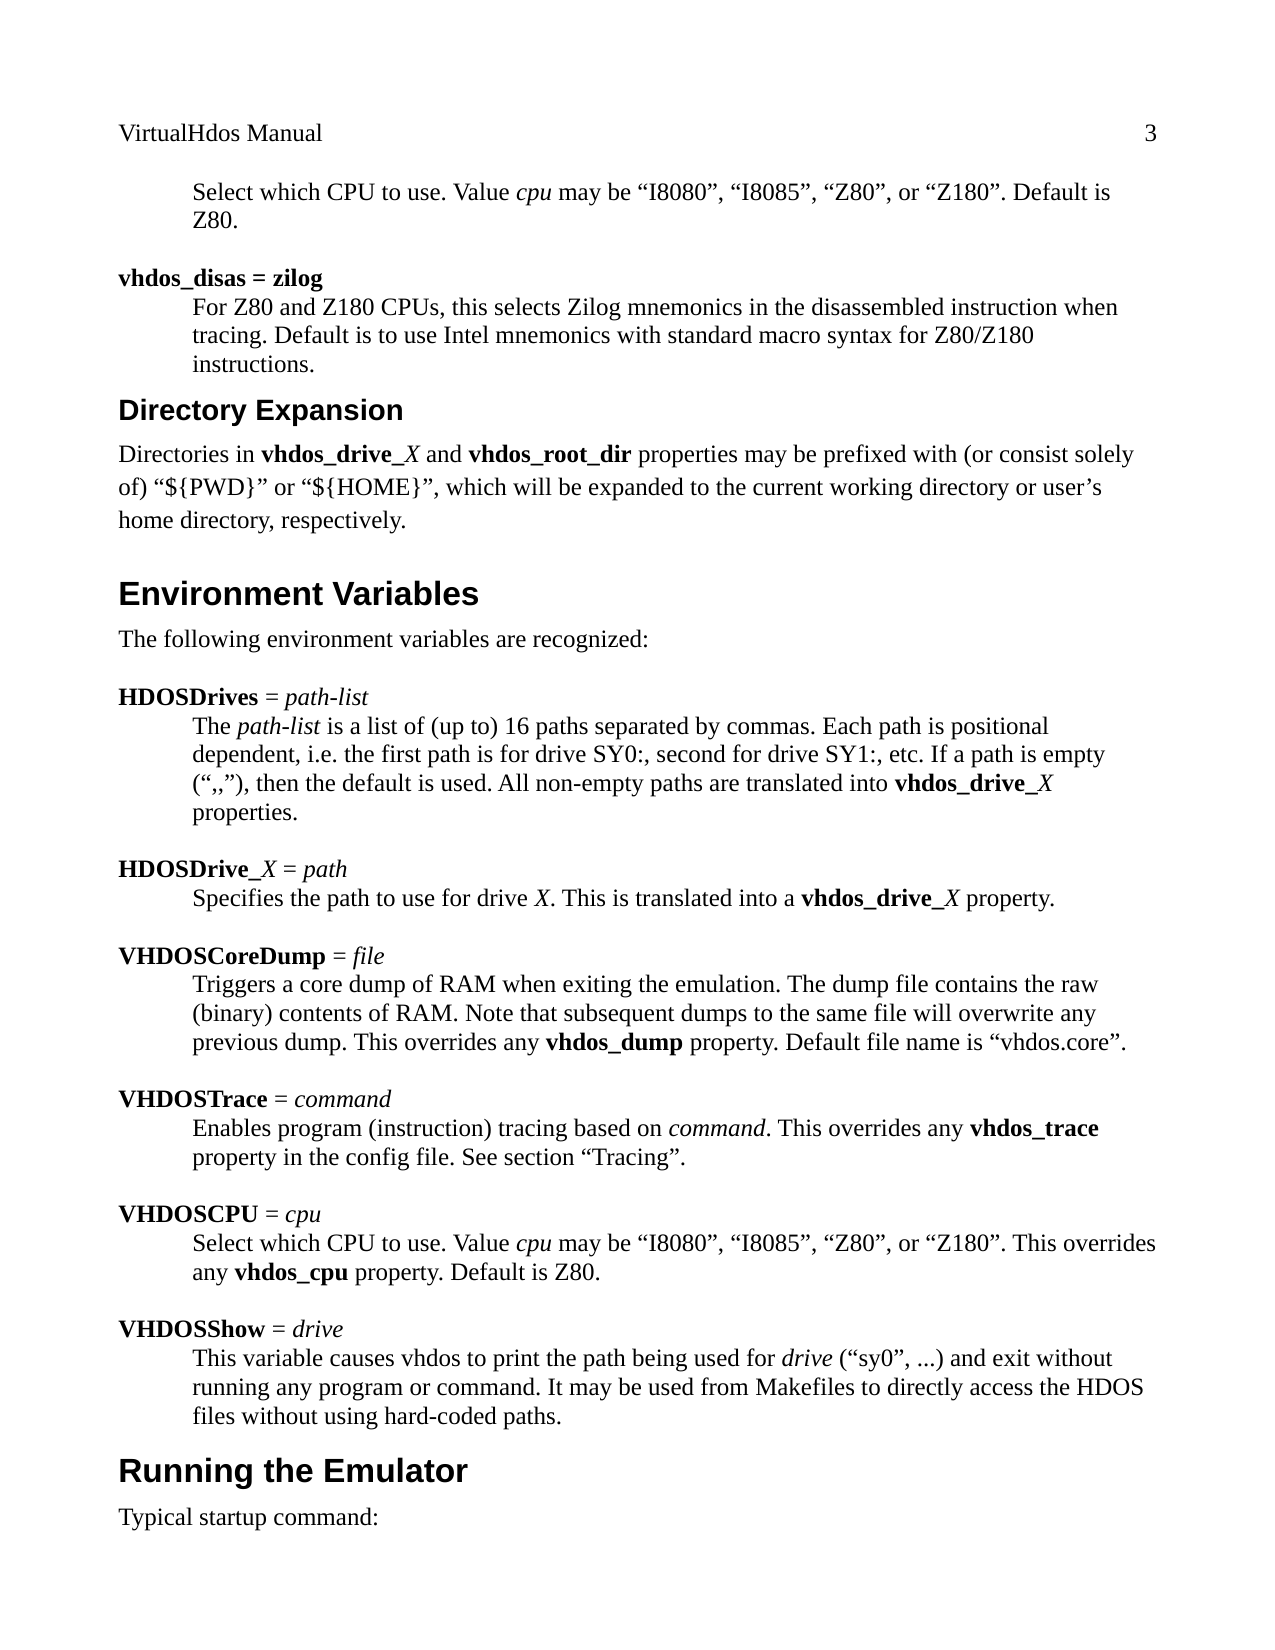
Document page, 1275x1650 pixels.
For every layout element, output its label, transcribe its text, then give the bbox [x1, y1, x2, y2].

text Typical startup command: [118, 1502, 1157, 1530]
text HDOSDrives = path-list [118, 682, 1157, 711]
text Select which CPU to use. Value cpu may be “I8080”, “I8085”, “Z80”, or “Z180”. Default is Z80. [192, 177, 1157, 234]
subtitle Directory Expansion [118, 393, 1157, 426]
text Enables program (instruction) tracing based on command. This overrides any vhdos_trace property in the config file. See section “Tracing”. [192, 1113, 1157, 1171]
text VHDOSCoreDump = file [118, 941, 1157, 969]
text HDOSDrive_X = path [118, 854, 1157, 883]
text VHDOSShow = drive [118, 1314, 1157, 1343]
text Directories in vhdos_drive_X and vhdos_root_dir properties may be prefixed with (or consist solely of) “${PWD}” or “${HOME}”, which will be expanded to the current working directory or user’s home directory, respectively. [118, 439, 1157, 534]
text VHDOSTrace = command [118, 1084, 1157, 1113]
subtitle Environment Variables [118, 573, 1157, 612]
text For Z80 and Z180 CPUs, this selects Zilog mnemonics in the disassembled instruction when tracing. Default is to use Intel mnemonics with standard macro syntax for Z80/Z180 instructions. [192, 292, 1157, 378]
text vhdos_disas = zilog [118, 263, 1157, 292]
subtitle Running the Emulator [118, 1450, 1157, 1489]
text VHDOSCPU = cpu [118, 1199, 1157, 1228]
text The following environment variables are recognized: [118, 624, 1157, 653]
text Triggers a core dump of RAM when exiting the emulation. The dump file contains the raw (binary) contents of RAM. Note that subsequent dumps to the same file will overwrite any previous dump. This overrides any vhdos_dump property. Default file name is “vhdos.core”. [192, 969, 1157, 1056]
text Specifies the path to use for drive X. This is translated into a vhdos_drive_X property. [192, 883, 1157, 912]
text Select which CPU to use. Value cpu may be “I8080”, “I8085”, “Z80”, or “Z180”. This overrides any vhdos_cpu property. Default is Z80. [192, 1228, 1157, 1286]
text This variable causes vhdos to print the path being used for drive (“sy0”, ...) and exit without running any program or command. It may be used from Makefiles to directly access the HDOS files without using hard-coded paths. [192, 1343, 1157, 1429]
text The path-list is a list of (up to) 16 paths separated by commas. Each path is positional dependent, i.e. the first path is for drive SY0:, second for drive SY1:, etc. If a path is empty (“,,”), then the default is used. All non-empty paths are translated into vhdos_drive_X properties. [192, 711, 1157, 826]
